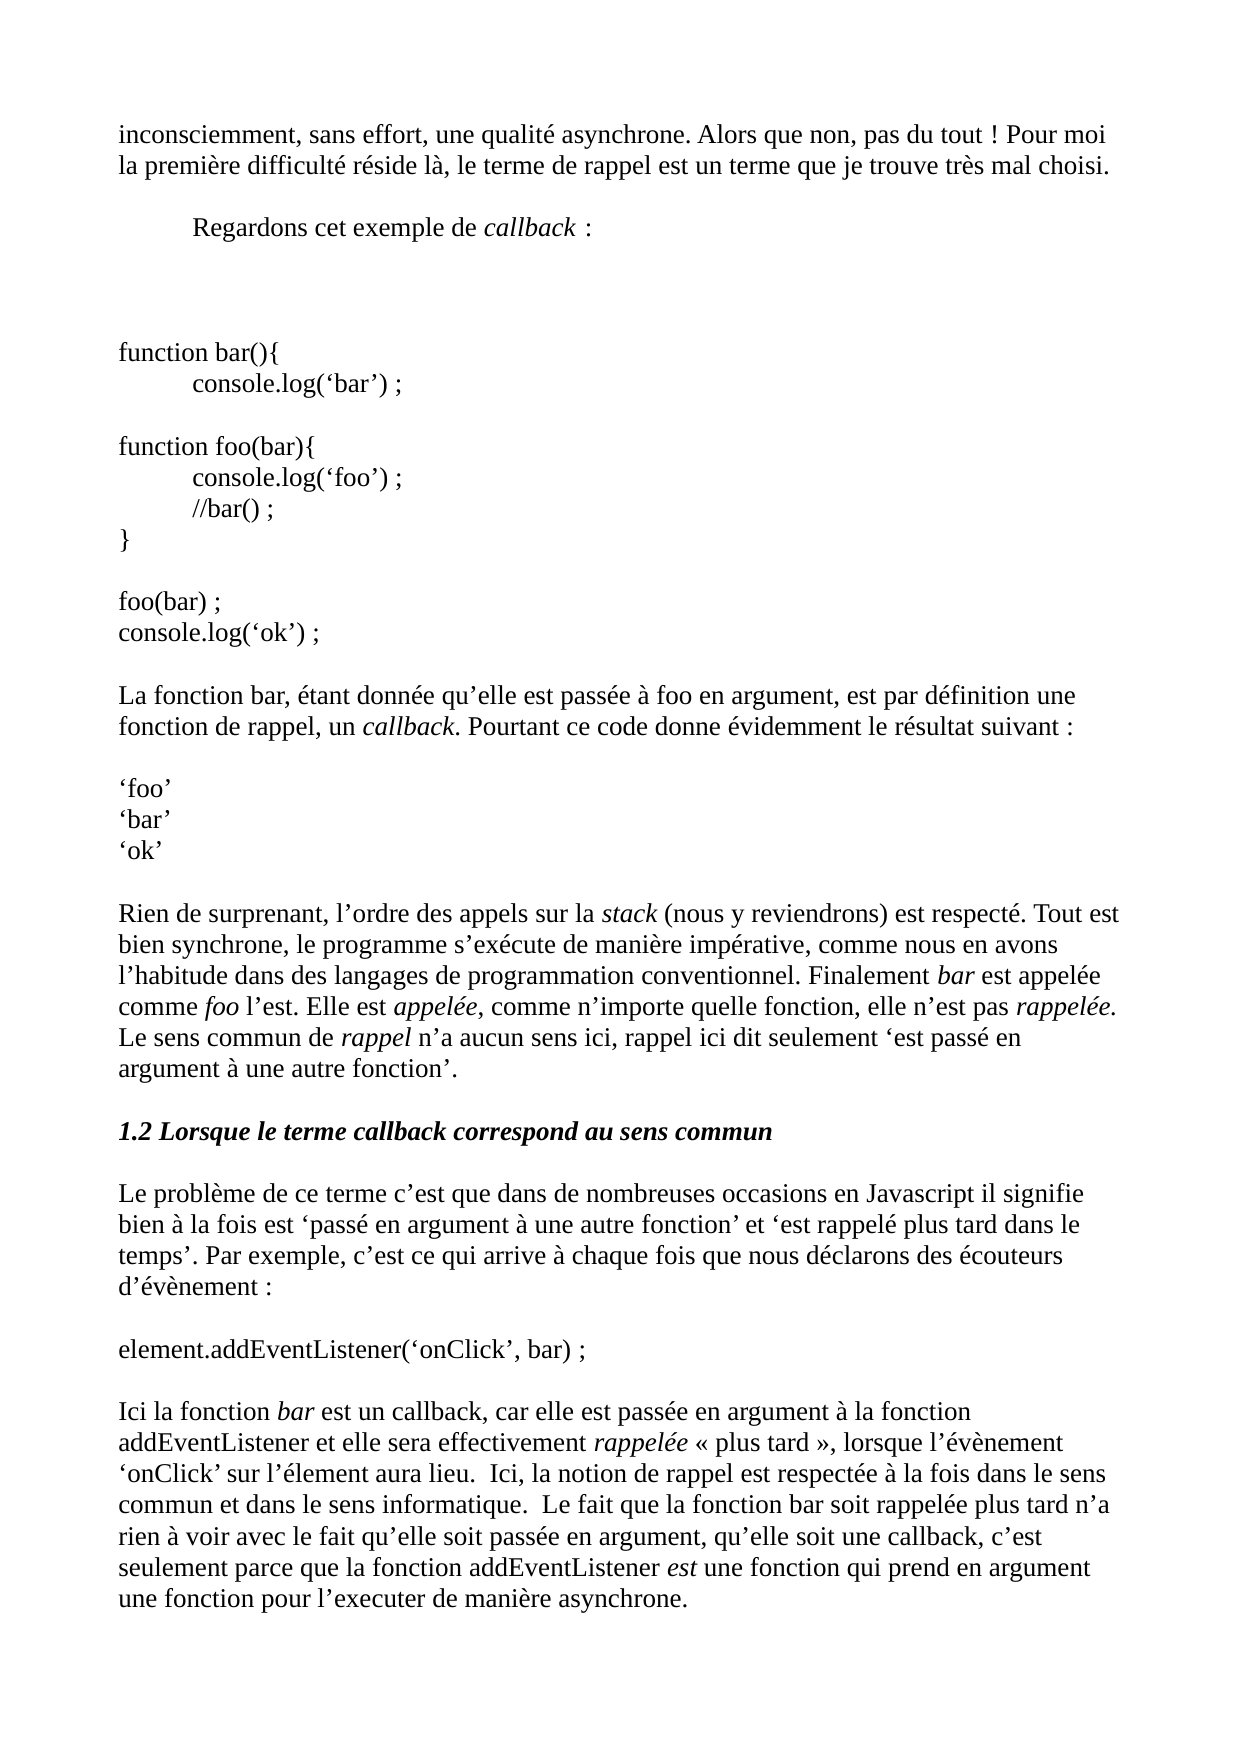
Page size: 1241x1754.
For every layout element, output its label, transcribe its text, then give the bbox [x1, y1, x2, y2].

text function bar(){ [118, 336, 1122, 367]
text ‘foo’ [118, 772, 1122, 803]
text Ici la fonction bar est un callback, car elle est passée en argument à la fonction addEventListener et elle sera effectivement rappelée « plus tard », lorsque l’évènement ‘onClick’ sur l’élement aura lieu. Ici, la notion de rappel est respectée à la fois dans le sens commun et dans le sens informatique. Le fait que la fonction bar soit rappelée plus tard n’a rien à voir avec le fait qu’elle soit passée en argument, qu’elle soit une callback, c’est seulement parce que la fonction addEventListener est une fonction qui prend en argument une fonction pour l’executer de manière asynchrone. [118, 1395, 1122, 1613]
text element.addEventListener(‘onClick’, bar) ; [118, 1333, 1122, 1364]
text Rien de surprenant, l’ordre des appels sur la stack (nous y reviendrons) est respecté. Tout est bien synchrone, le programme s’exécute de manière impérative, comme nous en avons l’habitude dans des langages de programmation conventionnel. Finalement bar est appelée comme foo l’est. Elle est appelée, comme n’importe quelle fonction, elle n’est pas rappelée. Le sens commun de rappel n’a aucun sens ici, rappel ici dit seulement ‘est passé en argument à une autre fonction’. [118, 897, 1122, 1084]
text //bar() ; [118, 492, 1122, 523]
text ‘bar’ [118, 803, 1122, 834]
text 1.2 Lorsque le terme callback correspond au sens commun [118, 1115, 1122, 1146]
text ‘ok’ [118, 834, 1122, 866]
text La fonction bar, étant donnée qu’elle est passée à foo en argument, est par définition une fonction de rappel, un callback. Pourtant ce code donne évidemment le résultat suivant : [118, 679, 1122, 741]
text foo(bar) ; [118, 585, 1122, 616]
text Regardons cet exemple de callback : [118, 212, 1122, 243]
text function foo(bar){ [118, 429, 1122, 461]
text console.log(‘foo’) ; [118, 461, 1122, 492]
text console.log(‘ok’) ; [118, 616, 1122, 648]
text console.log(‘bar’) ; [118, 367, 1122, 398]
text Le problème de ce terme c’est que dans de nombreuses occasions en Javascript il signifie bien à la fois est ‘passé en argument à une autre fonction’ et ‘est rappelé plus tard dans le temps’. Par exemple, c’est ce qui arrive à chaque fois que nous déclarons des écouteurs d’évènement : [118, 1177, 1122, 1302]
text inconsciemment, sans effort, une qualité asynchrone. Alors que non, pas du tout ! Pour moi la première difficulté réside là, le terme de rappel est un terme que je trouve très mal choisi. [118, 118, 1122, 180]
text } [118, 523, 1122, 554]
